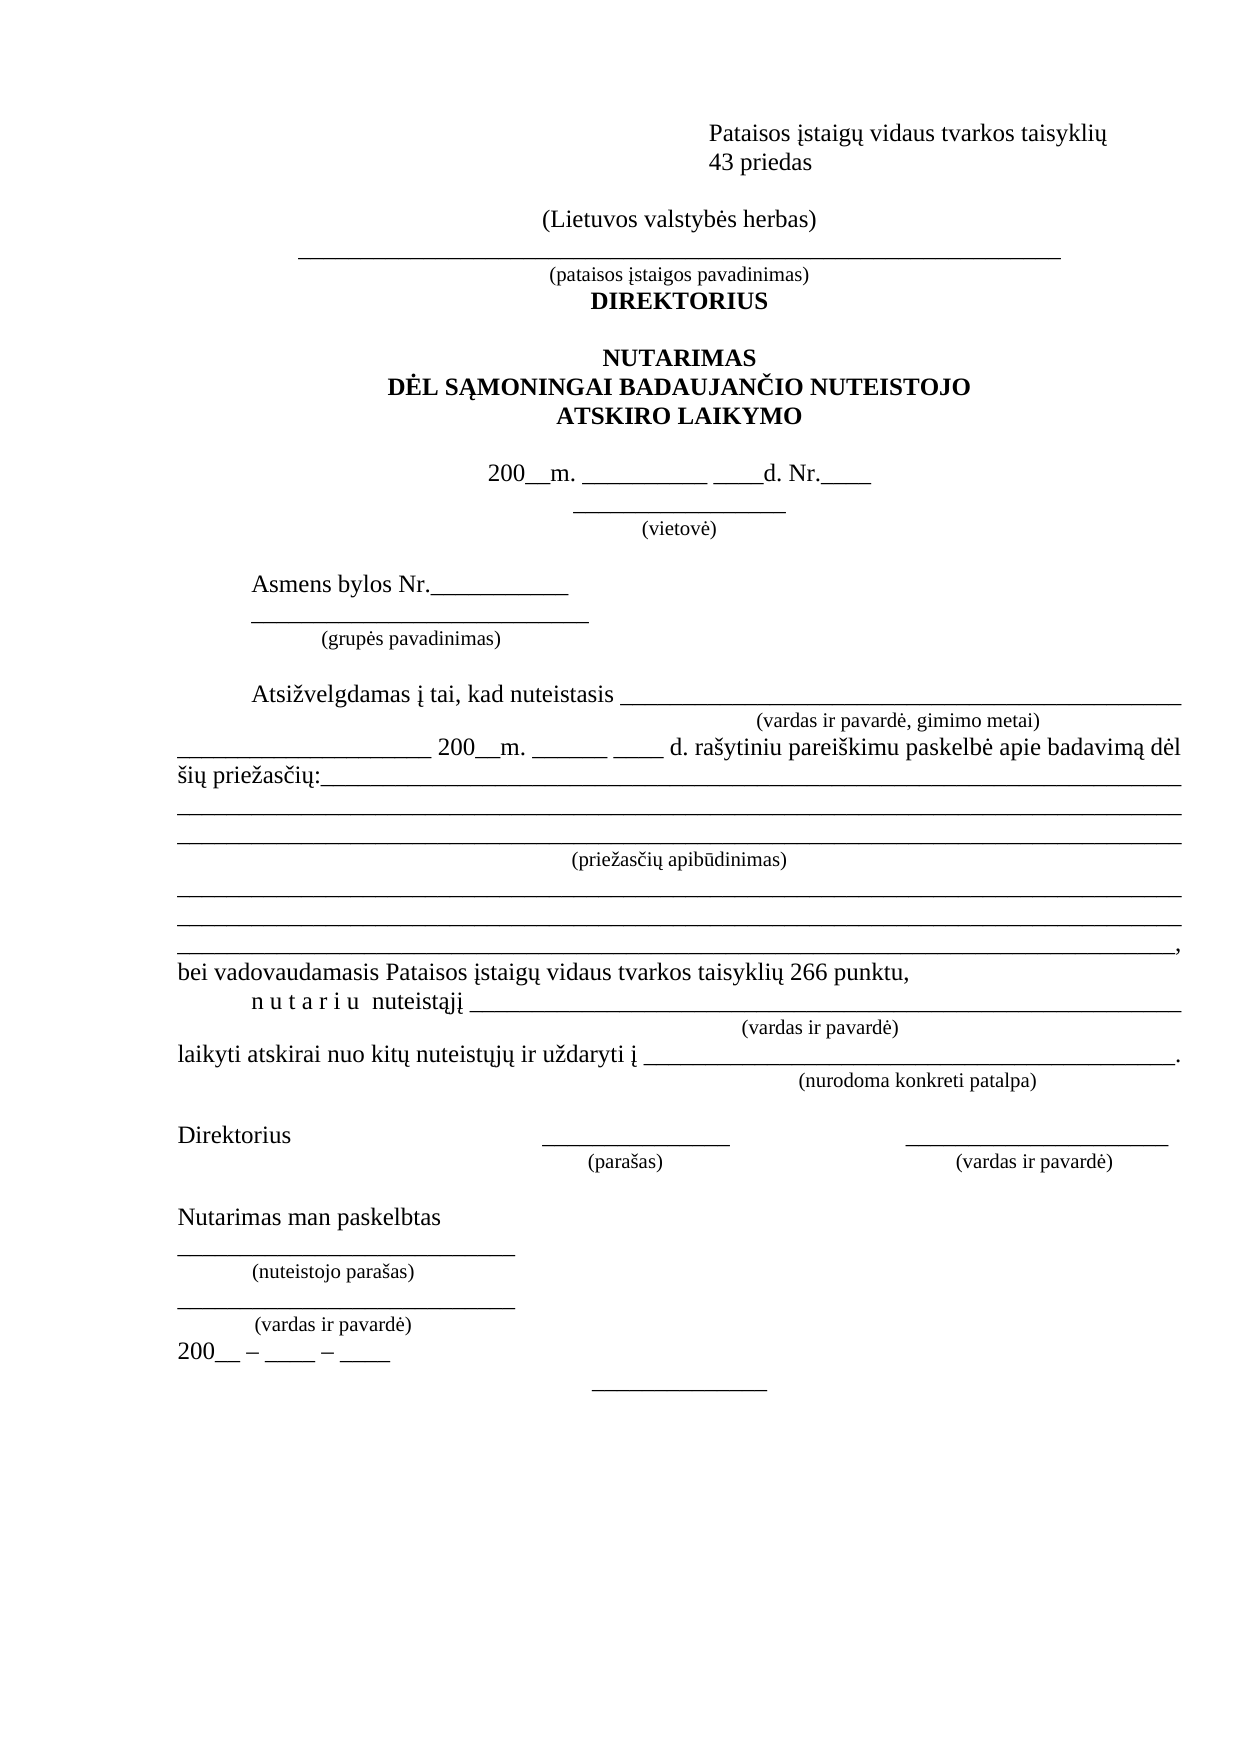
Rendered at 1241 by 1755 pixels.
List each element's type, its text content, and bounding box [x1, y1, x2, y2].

text (nurodoma konkreti patalpa) [177, 1067, 1181, 1092]
text šių priežasčių: [177, 761, 1181, 789]
text laikyti atskirai nuo kitų nuteistųjų ir uždaryti į . [177, 1039, 1181, 1067]
text nutariu nuteistąjį [177, 986, 1181, 1015]
text DĖL SĄMONINGAI BADAUJANČIO NUTEISTOJO [177, 372, 1181, 401]
text (vardas ir pavardė) [177, 1312, 1181, 1336]
text (vietovė) [177, 516, 1181, 540]
text ___________________________ [177, 1231, 1181, 1259]
text Asmens bylos Nr.___________ [177, 569, 1181, 597]
text 200__m. ______ ____ d. rašytiniu pareiškimu paskelbė apie badavimą dėl [177, 732, 1181, 761]
text _____________________________________________________________ [177, 233, 1181, 262]
text DIREKTORIUS [177, 286, 1181, 315]
text bei vadovaudamasis Pataisos įstaigų vidaus tvarkos taisyklių 266 punktu, [177, 957, 1181, 986]
text (parašas) (vardas ir pavardė) [177, 1149, 1181, 1173]
text ___________________________ [177, 1283, 1181, 1312]
text ___________________________ [177, 597, 1181, 626]
text NUTARIMAS [177, 343, 1181, 372]
text (Lietuvos valstybės herbas) [177, 204, 1181, 233]
text 200__m. __________ ____d. Nr.____ [177, 458, 1181, 487]
text (nuteistojo parašas) [177, 1259, 1181, 1283]
text 43 priedas [177, 147, 1181, 176]
text ______________ [177, 1365, 1181, 1394]
text (priežasčių apibūdinimas) [177, 847, 1181, 871]
text (grupės pavadinimas) [177, 626, 1181, 650]
text Atsižvelgdamas į tai, kad nuteistasis [177, 679, 1181, 708]
text _________________ [177, 487, 1181, 516]
text 200__ – ____ – ____ [177, 1336, 1181, 1365]
text (vardas ir pavardė) [177, 1015, 1181, 1039]
text Pataisos įstaigų vidaus tvarkos taisyklių [709, 118, 1181, 147]
text Direktorius _______________ _____________________ [177, 1120, 1181, 1149]
text Nutarimas man paskelbtas [177, 1202, 1181, 1231]
text (pataisos įstaigos pavadinimas) [177, 262, 1181, 286]
text , [177, 928, 1181, 957]
text (vardas ir pavardė, gimimo metai) [177, 708, 1181, 732]
text ATSKIRO LAIKYMO [177, 401, 1181, 430]
